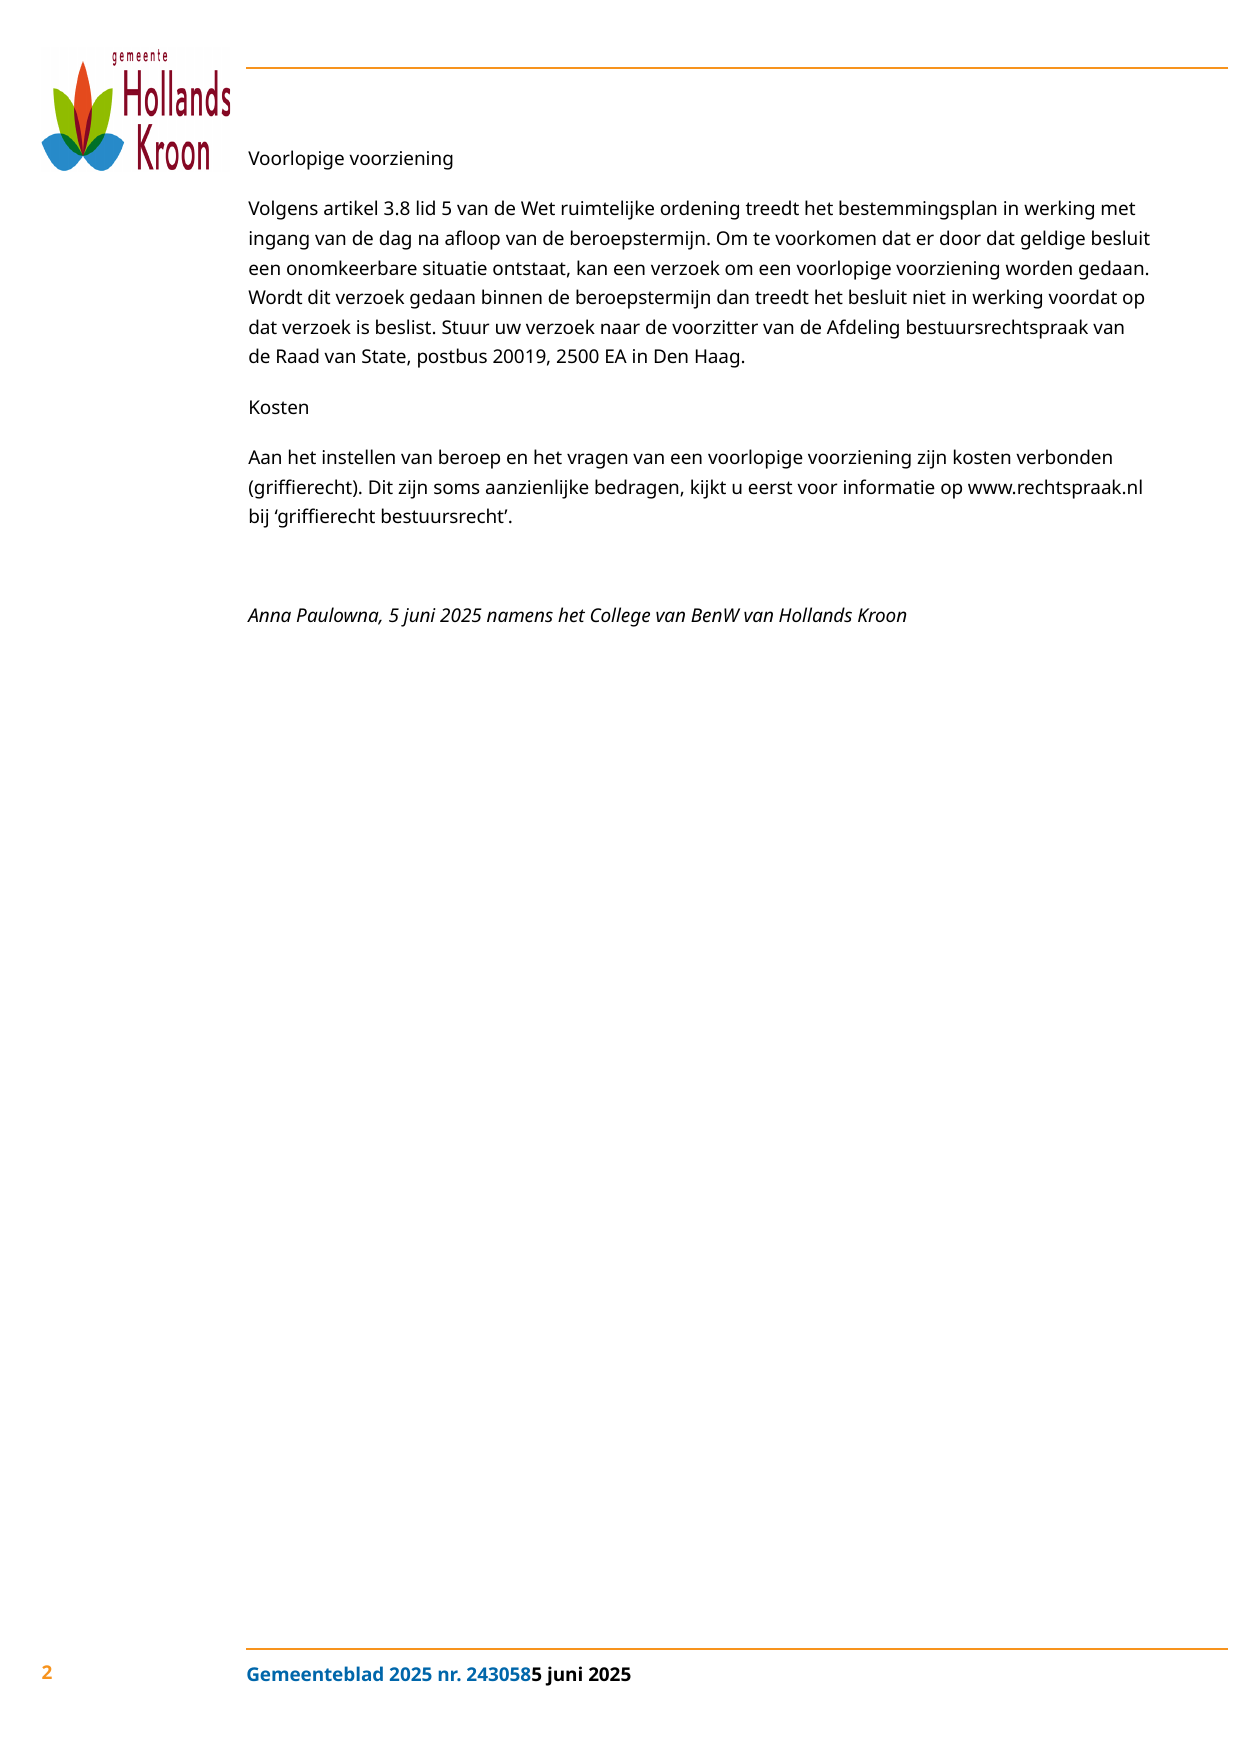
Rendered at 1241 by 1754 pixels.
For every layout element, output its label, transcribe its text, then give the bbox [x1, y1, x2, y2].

text Kosten [248, 394, 1152, 420]
text Volgens artikel 3.8 lid 5 van de Wet ruimtelijke ordening treedt het bestemmingsplan in werking met ingang van de dag na afloop van de beroepstermijn. Om te voorkomen dat er door dat geldige besluit een onomkeerbare situatie ontstaat, kan een verzoek om een voorlopige voorziening worden gedaan. Wordt dit verzoek gedaan binnen de beroepstermijn dan treedt het besluit niet in werking voordat op dat verzoek is beslist. Stuur uw verzoek naar de voorzitter van de Afdeling bestuursrechtspraak van de Raad van State, postbus 20019, 2500 EA in Den Haag. [248, 196, 1152, 369]
text Voorlopige voorziening [248, 145, 1152, 171]
text Aan het instellen van beroep en het vragen van een voorlopige voorziening zijn kosten verbonden (griffierecht). Dit zijn soms aanzienlijke bedragen, kijkt u eerst voor informatie op www.rechtspraak.nl bij ‘griffierecht bestuursrecht’. [248, 444, 1152, 529]
text Anna Paulowna, 5 juni 2025 namens het College van BenW van Hollands Kroon [248, 602, 1152, 627]
picture [41, 47, 231, 172]
